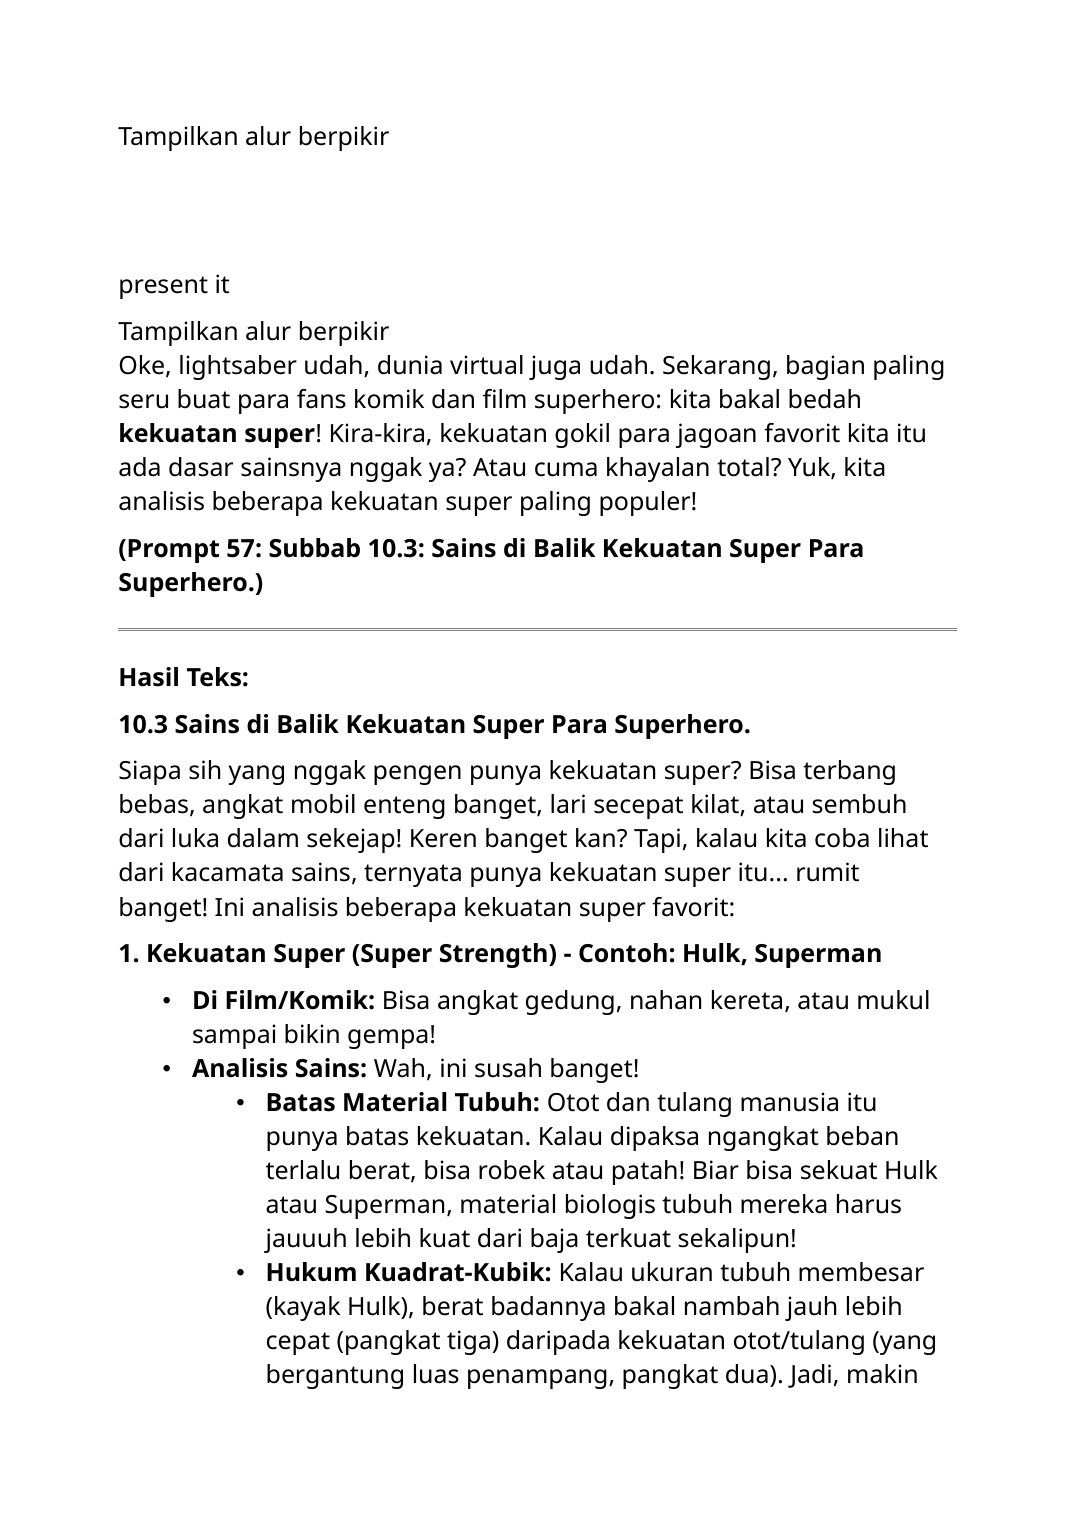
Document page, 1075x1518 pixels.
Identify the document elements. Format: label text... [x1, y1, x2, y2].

text Hasil Teks: [118, 660, 957, 694]
list Di Film/Komik: Bisa angkat gedung, nahan kereta, atau mukul sampai bikin gempa! [162, 982, 957, 1050]
text Tampilkan alur berpikir [118, 118, 957, 152]
list Analisis Sains: Wah, ini susah banget! [162, 1050, 957, 1084]
text Siapa sih yang nggak pengen punya kekuatan super? Bisa terbang bebas, angkat mobil enteng banget, lari secepat kilat, atau sembuh dari luka dalam sekejap! Keren banget kan? Tapi, kalau kita coba lihat dari kacamata sains, ternyata punya kekuatan super itu... rumit banget! Ini analisis beberapa kekuatan super favorit: [118, 753, 957, 923]
list Hukum Kuadrat-Kubik: Kalau ukuran tubuh membesar (kayak Hulk), berat badannya bakal nambah jauh lebih cepat (pangkat tiga) daripada kekuatan otot/tulang (yang bergantung luas penampang, pangkat dua). Jadi, makin [236, 1255, 957, 1391]
text present it [118, 267, 957, 301]
text 10.3 Sains di Balik Kekuatan Super Para Superhero. [118, 706, 957, 740]
text Tampilkan alur berpikir [118, 313, 957, 347]
text Oke, lightsaber udah, dunia virtual juga udah. Sekarang, bagian paling seru buat para fans komik dan film superhero: kita bakal bedah kekuatan super! Kira-kira, kekuatan gokil para jagoan favorit kita itu ada dasar sainsnya nggak ya? Atau cuma khayalan total? Yuk, kita analisis beberapa kekuatan super paling populer! [118, 347, 957, 518]
list Batas Material Tubuh: Otot dan tulang manusia itu punya batas kekuatan. Kalau dipaksa ngangkat beban terlalu berat, bisa robek atau patah! Biar bisa sekuat Hulk atau Superman, material biologis tubuh mereka harus jauuuh lebih kuat dari baja terkuat sekalipun! [236, 1084, 957, 1255]
text 1. Kekuatan Super (Super Strength) - Contoh: Hulk, Superman [118, 936, 957, 970]
text (Prompt 57: Subbab 10.3: Sains di Balik Kekuatan Super Para Superhero.) [118, 530, 957, 598]
